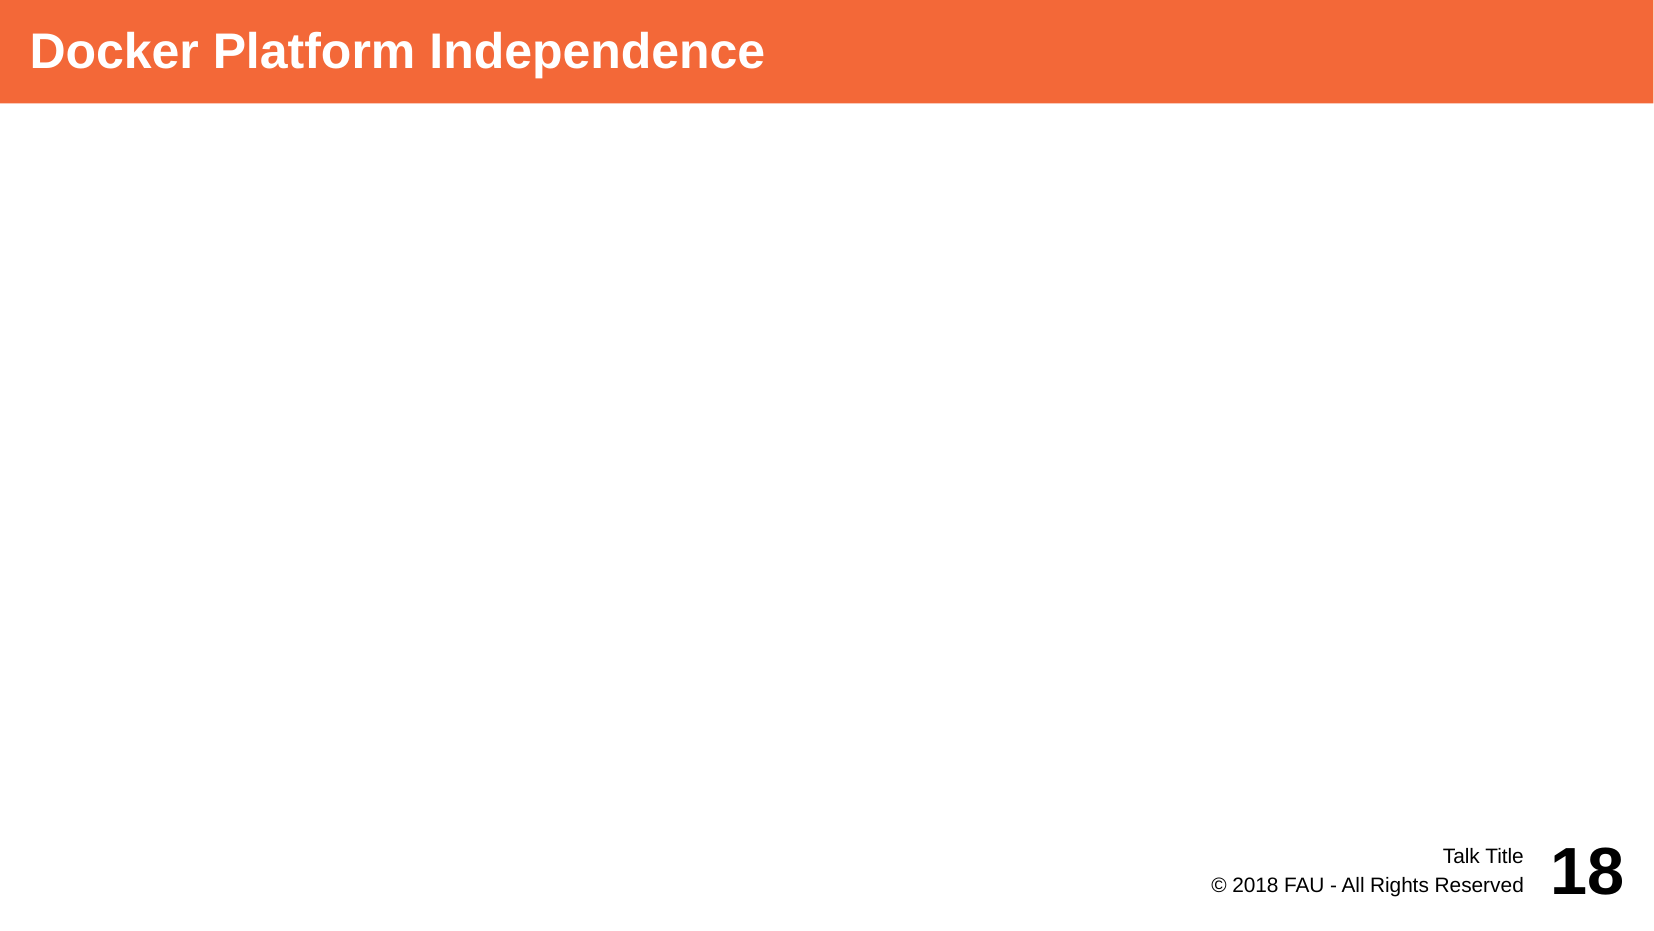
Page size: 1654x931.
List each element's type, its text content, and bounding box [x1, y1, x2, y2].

title Docker Platform Independence [0, 0, 1654, 104]
